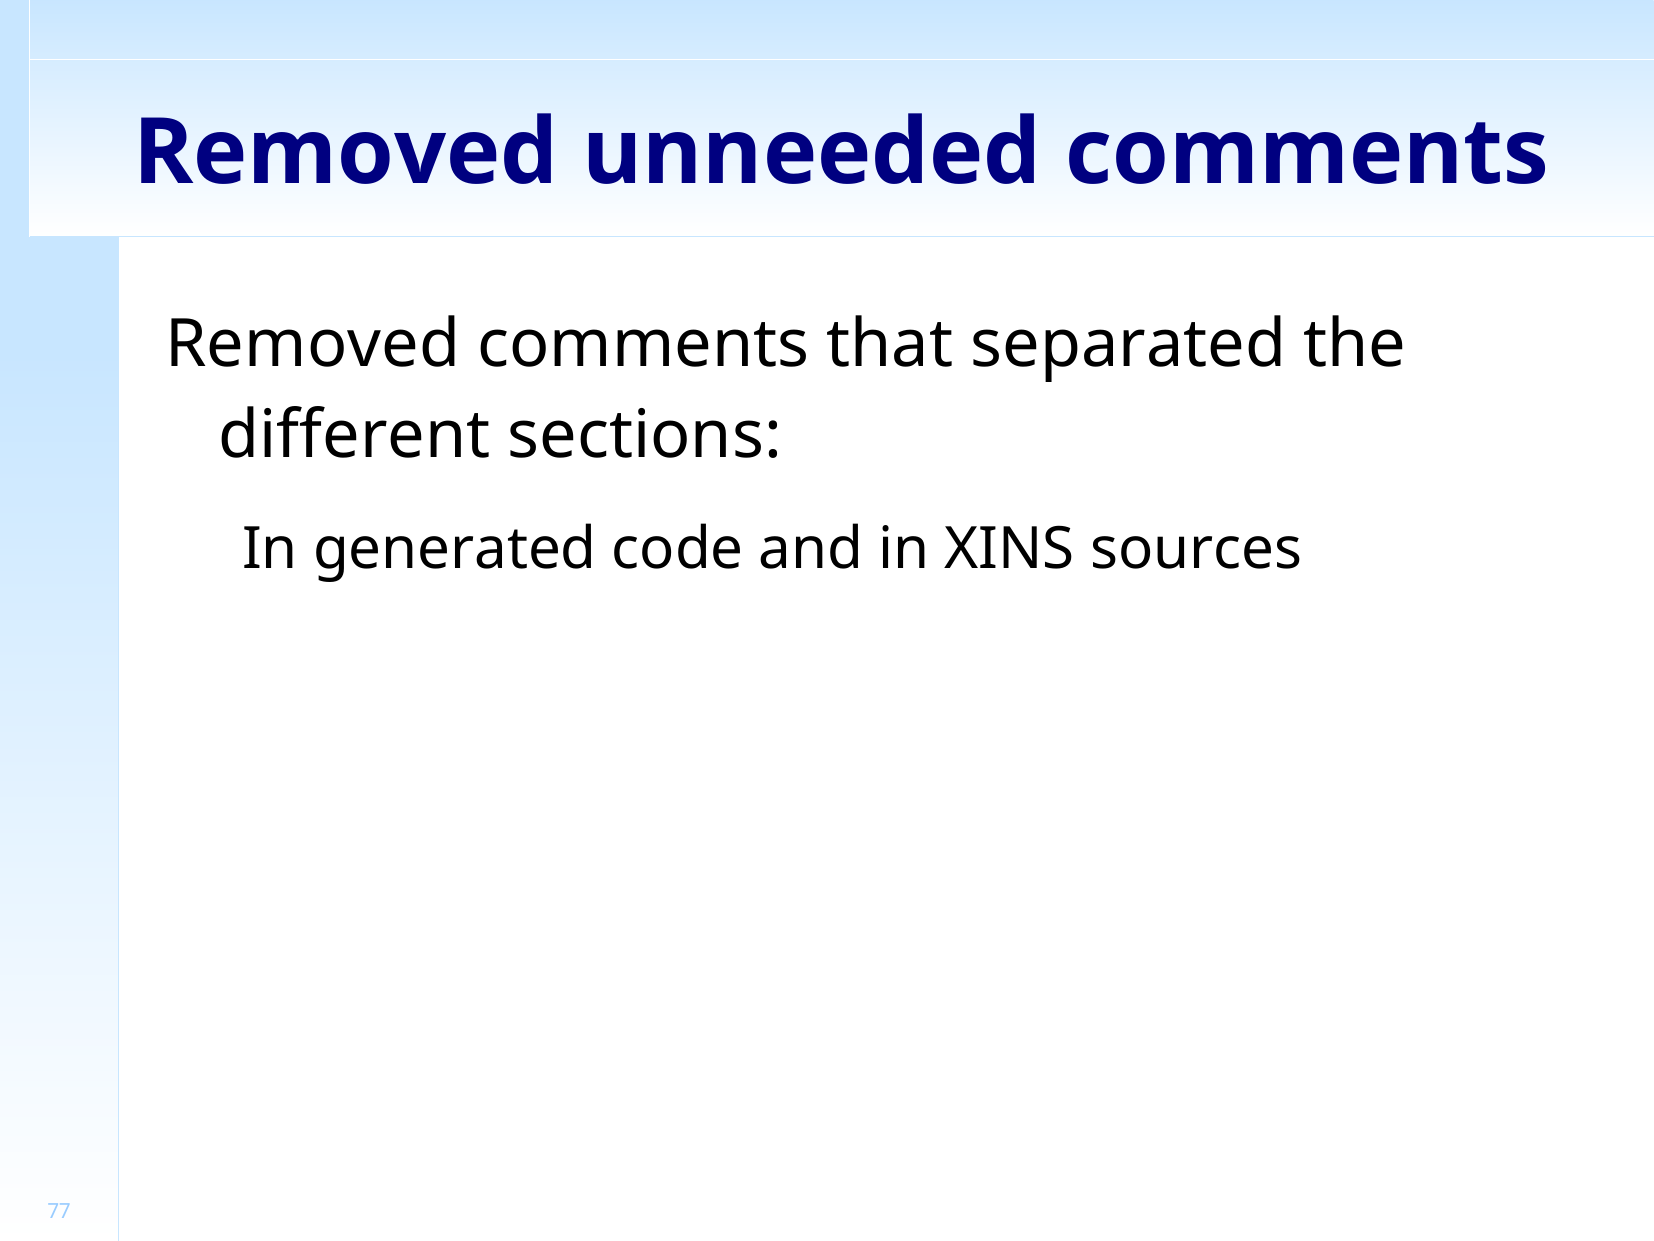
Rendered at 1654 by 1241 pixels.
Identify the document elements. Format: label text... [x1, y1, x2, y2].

list Removed comments that separated the different sections: In generated code and in XINS sources [147, 295, 1625, 1182]
title Removed unneeded comments [29, 59, 1654, 237]
